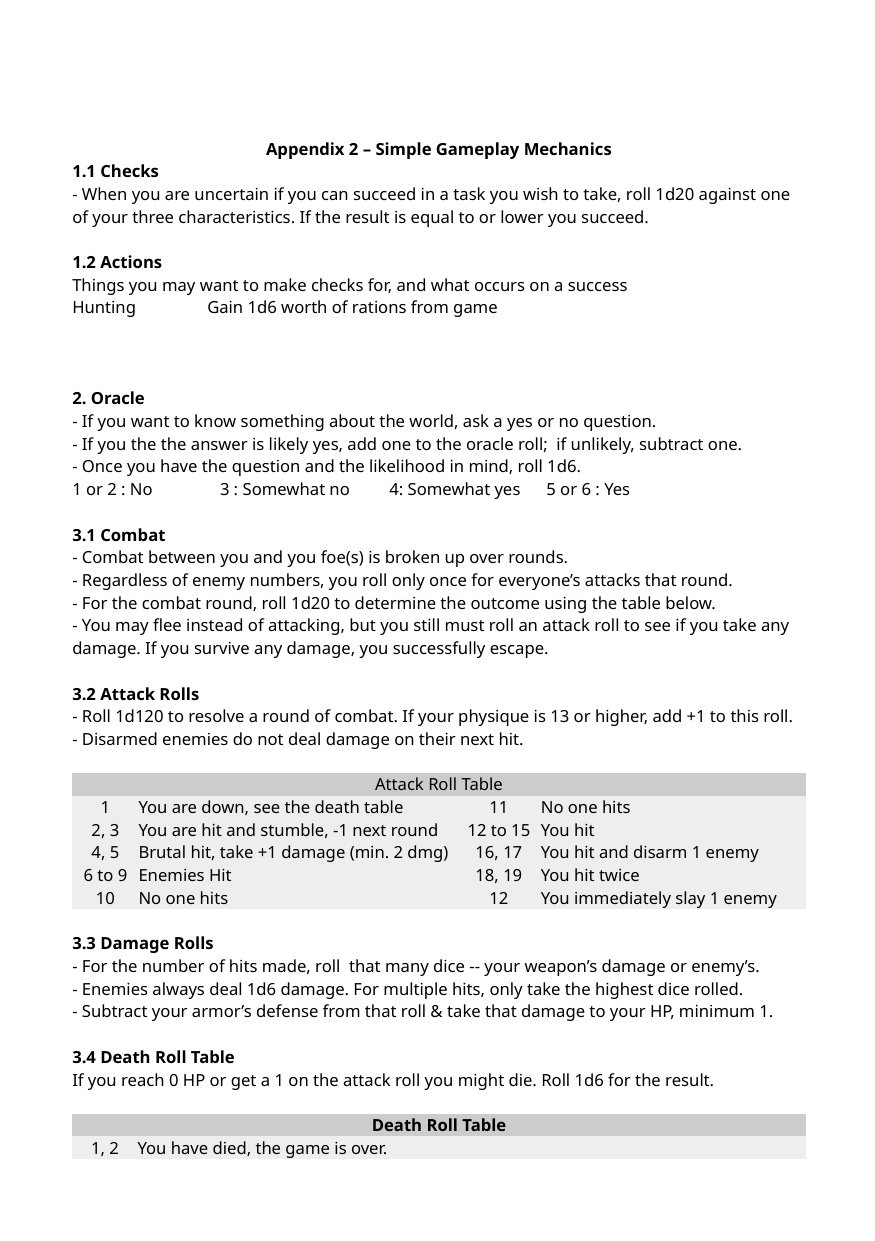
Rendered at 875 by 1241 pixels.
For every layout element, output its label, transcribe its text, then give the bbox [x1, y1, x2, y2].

table_cell [72, 341, 203, 364]
table_cell 1 [72, 796, 138, 818]
table_cell Brutal hit, take +1 damage (min. 2 dmg) [138, 841, 457, 864]
table_cell [72, 319, 203, 341]
table_cell You immediately slay 1 enemy [541, 886, 806, 909]
table_cell You hit twice [541, 864, 806, 886]
table_cell You have died, the game is over. [137, 1136, 806, 1159]
table_cell Enemies Hit [138, 864, 457, 886]
table_cell You hit [541, 818, 806, 841]
table_cell [203, 319, 806, 341]
table_cell 16, 17 [457, 841, 541, 864]
text - Enemies always deal 1d6 damage. For multiple hits, only take the highest dice rolled. [72, 977, 806, 1000]
text - Regardless of enemy numbers, you roll only once for everyone’s attacks that round. [72, 568, 806, 591]
text If you reach 0 HP or get a 1 on the attack roll you might die. Roll 1d6 for the result. [72, 1068, 806, 1091]
text - Subtract your armor’s defense from that roll & take that damage to your HP, minimum 1. [72, 1000, 806, 1023]
text Things you may want to make checks for, and what occurs on a success [72, 273, 806, 296]
table_cell 4, 5 [72, 841, 138, 864]
text 2. Oracle [72, 387, 806, 409]
text - Disarmed enemies do not deal damage on their next hit. [72, 727, 806, 750]
text 1 or 2 : No 3 : Somewhat no 4: Somewhat yes 5 or 6 : Yes [72, 478, 806, 500]
table_cell You are down, see the death table [138, 796, 457, 818]
table_cell No one hits [541, 796, 806, 818]
text - If you want to know something about the world, ask a yes or no question. [72, 409, 806, 432]
table_cell 18, 19 [457, 864, 541, 886]
text - For the number of hits made, roll that many dice -- your weapon’s damage or enemy’s. [72, 954, 806, 977]
text 3.4 Death Roll Table [72, 1045, 806, 1068]
text - When you are uncertain if you can succeed in a task you wish to take, roll 1d20 against one of your three characteristics. If the result is equal to or lower you succeed. [72, 182, 806, 228]
text - Once you have the question and the likelihood in mind, roll 1d6. [72, 455, 806, 478]
text - For the combat round, roll 1d20 to determine the outcome using the table below. [72, 591, 806, 614]
text 3.2 Attack Rolls [72, 682, 806, 705]
table_cell 12 [457, 886, 541, 909]
text - You may flee instead of attacking, but you still must roll an attack roll to see if you take any damage. If you survive any damage, you successfully escape. [72, 614, 806, 659]
text 1.2 Actions [72, 251, 806, 273]
text - If you the the answer is likely yes, add one to the oracle roll; if unlikely, subtract one. [72, 432, 806, 455]
table_cell 1, 2 [72, 1136, 137, 1159]
table_header Gain 1d6 worth of rations from game [203, 296, 806, 319]
table_cell You are hit and stumble, -1 next round [138, 818, 457, 841]
text 3.1 Combat [72, 523, 806, 546]
text 3.3 Damage Rolls [72, 932, 806, 954]
text Appendix 2 – Simple Gameplay Mechanics [72, 137, 806, 160]
table_cell 11 [457, 796, 541, 818]
table_cell 10 [72, 886, 138, 909]
table_header Attack Roll Table [72, 773, 806, 796]
table_cell 2, 3 [72, 818, 138, 841]
table_cell [203, 341, 806, 364]
table_cell 12 to 15 [457, 818, 541, 841]
table_header Death Roll Table [72, 1114, 806, 1136]
table_cell No one hits [138, 886, 457, 909]
text 1.1 Checks [72, 160, 806, 182]
table_cell 6 to 9 [72, 864, 138, 886]
table_header Hunting [72, 296, 203, 319]
text - Roll 1d120 to resolve a round of combat. If your physique is 13 or higher, add +1 to this roll. [72, 705, 806, 727]
text - Combat between you and you foe(s) is broken up over rounds. [72, 546, 806, 568]
table_cell You hit and disarm 1 enemy [541, 841, 806, 864]
